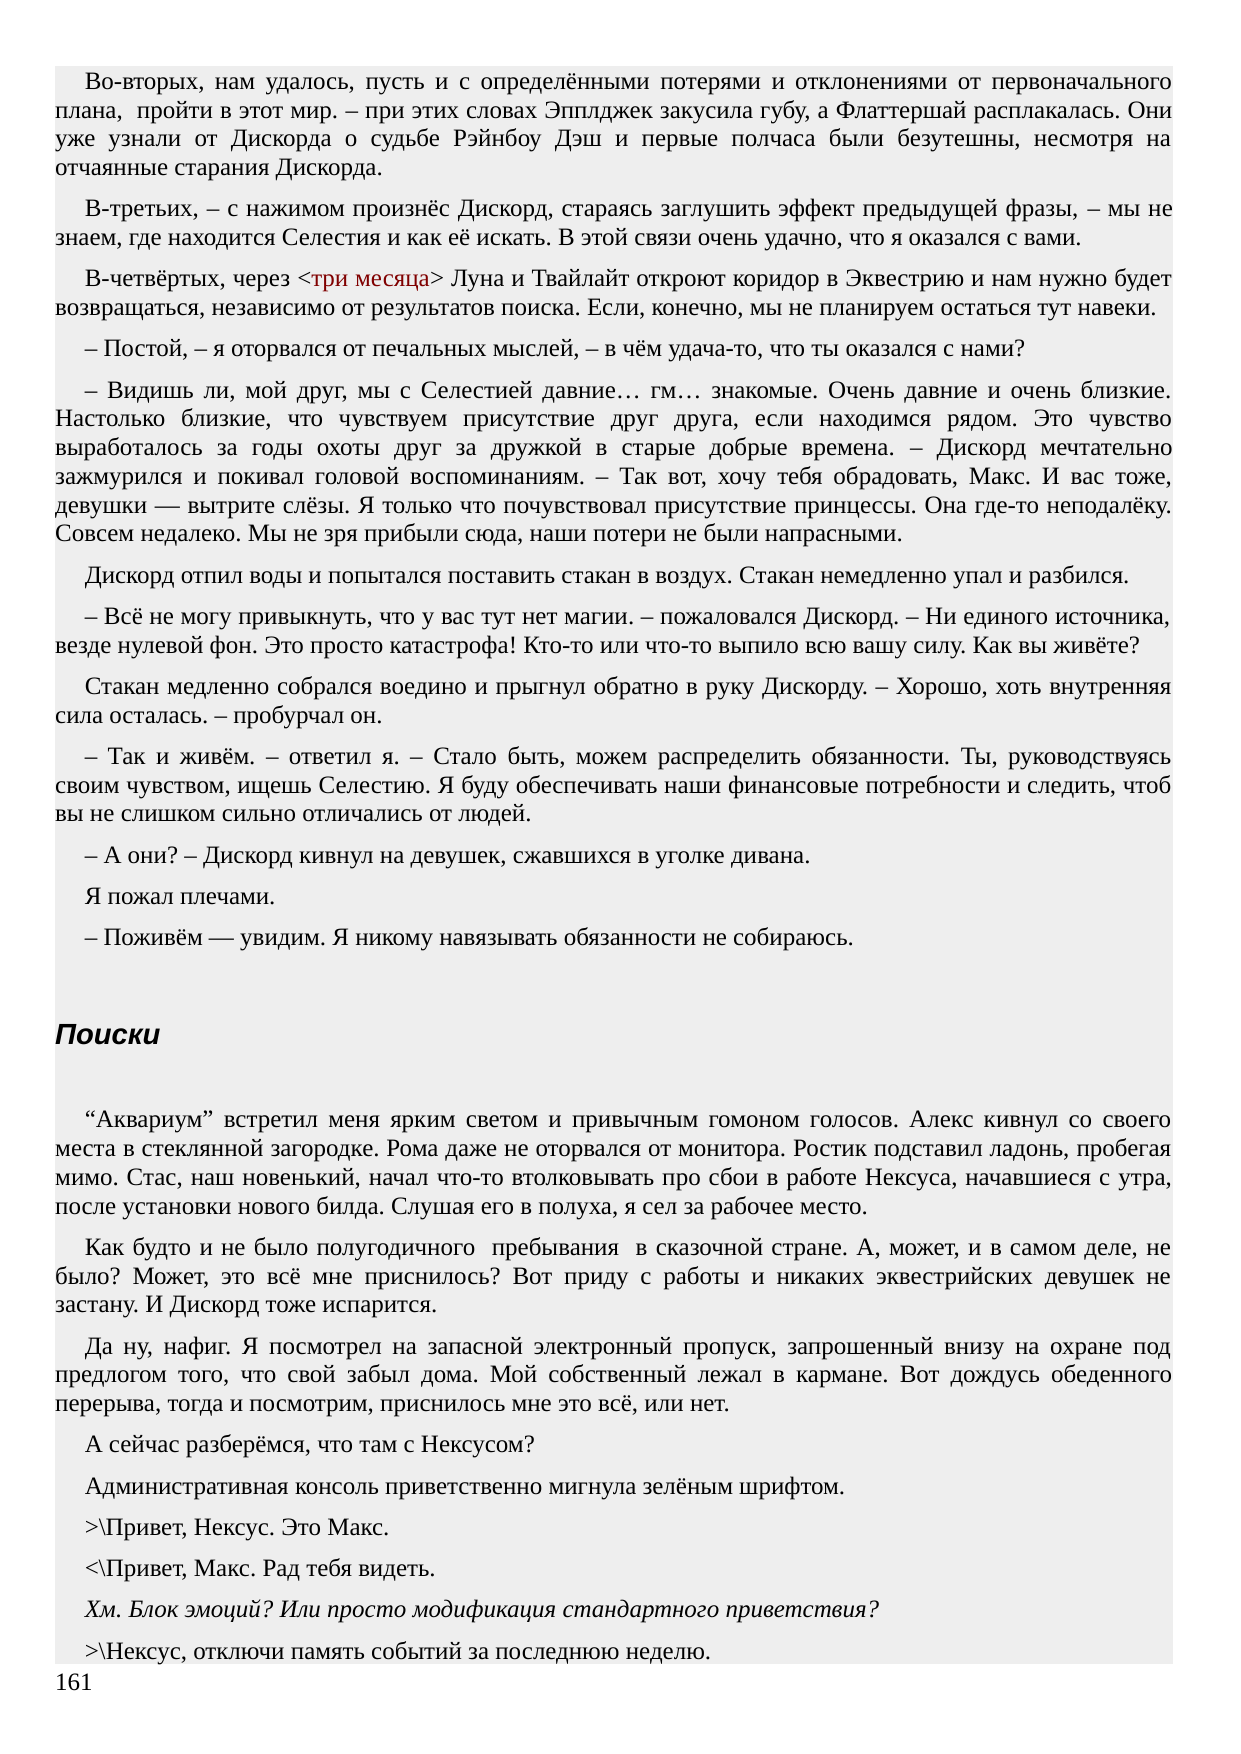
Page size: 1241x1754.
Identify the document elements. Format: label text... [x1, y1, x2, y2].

text Во-вторых, нам удалось, пусть и с определёнными потерями и отклонениями от первоначального плана, пройти в этот мир. – при этих словах Эпплджек закусила губу, а Флаттершай расплакалась. Они уже узнали от Дискорда о судьбе Рэйнбоу Дэш и первые полчаса были безутешны, несмотря на отчаянные старания Дискорда. [55, 66, 1173, 181]
text – А они? – Дискорд кивнул на девушек, сжавшихся в уголке дивана. [55, 840, 1173, 868]
text – Всё не могу привыкнуть, что у вас тут нет магии. – пожаловался Дискорд. – Ни единого источника, везде нулевой фон. Это просто катастрофа! Кто-то или что-то выпило всю вашу силу. Как вы живёте? [55, 601, 1173, 658]
text Как будто и не было полугодичного пребывания в сказочной стране. А, может, и в самом деле, не было? Может, это всё мне приснилось? Вот приду с работы и никаких эквестрийских девушек не застану. И Дискорд тоже испарится. [55, 1232, 1173, 1318]
text – Видишь ли, мой друг, мы с Селестией давние… гм… знакомые. Очень давние и очень близкие. Настолько близкие, что чувствуем присутствие друг друга, если находимся рядом. Это чувство выработалось за годы охоты друг за дружкой в старые добрые времена. – Дискорд мечтательно зажмурился и покивал головой воспоминаниям. – Так вот, хочу тебя обрадовать, Макс. И вас тоже, девушки — вытрите слёзы. Я только что почувствовал присутствие принцессы. Она где-то неподалёку. Совсем недалеко. Мы не зря прибыли сюда, наши потери не были напрасными. [55, 375, 1173, 547]
text В-третьих, – с нажимом произнёс Дискорд, стараясь заглушить эффект предыдущей фразы, – мы не знаем, где находится Селестия и как её искать. В этой связи очень удачно, что я оказался с вами. [55, 193, 1173, 251]
text Административная консоль приветственно мигнула зелёным шрифтом. [55, 1471, 1173, 1499]
text Дискорд отпил воды и попытался поставить стакан в воздух. Стакан немедленно упал и разбился. [55, 560, 1173, 588]
text >\Привет, Нексус. Это Макс. [55, 1512, 1173, 1541]
text – Постой, – я оторвался от печальных мыслей, – в чём удача-то, что ты оказался с нами? [55, 333, 1173, 362]
text – Поживём — увидим. Я никому навязывать обязанности не собираюсь. [55, 922, 1173, 951]
subtitle Поиски [55, 1017, 1173, 1051]
text Да ну, нафиг. Я посмотрел на запасной электронный пропуск, запрошенный внизу на охране под предлогом того, что свой забыл дома. Мой собственный лежал в кармане. Вот дождусь обеденного перерыва, тогда и посмотрим, приснилось мне это всё, или нет. [55, 1331, 1173, 1417]
text >\Нексус, отключи память событий за последнюю неделю. [55, 1636, 1173, 1664]
text – Так и живём. – ответил я. – Стало быть, можем распределить обязанности. Ты, руководствуясь своим чувством, ищешь Селестию. Я буду обеспечивать наши финансовые потребности и следить, чтоб вы не слишком сильно отличались от людей. [55, 741, 1173, 827]
text Хм. Блок эмоций? Или просто модификация стандартного приветствия? [55, 1594, 1173, 1623]
text <\Привет, Макс. Рад тебя видеть. [55, 1553, 1173, 1582]
text “Аквариум” встретил меня ярким светом и привычным гомоном голосов. Алекс кивнул со своего места в стеклянной загородке. Рома даже не оторвался от монитора. Ростик подставил ладонь, пробегая мимо. Стас, наш новенький, начал что-то втолковывать про сбои в работе Нексуса, начавшиеся с утра, после установки нового билда. Слушая его в полуха, я сел за рабочее место. [55, 1104, 1173, 1219]
text Я пожал плечами. [55, 881, 1173, 910]
text А сейчас разберёмся, что там с Нексусом? [55, 1429, 1173, 1458]
text Стакан медленно собрался воедино и прыгнул обратно в руку Дискорду. – Хорошо, хоть внутренняя сила осталась. – пробурчал он. [55, 671, 1173, 728]
text В-четвёртых, через <три месяца> Луна и Твайлайт откроют коридор в Эквестрию и нам нужно будет возвращаться, независимо от результатов поиска. Если, конечно, мы не планируем остаться тут навеки. [55, 263, 1173, 321]
